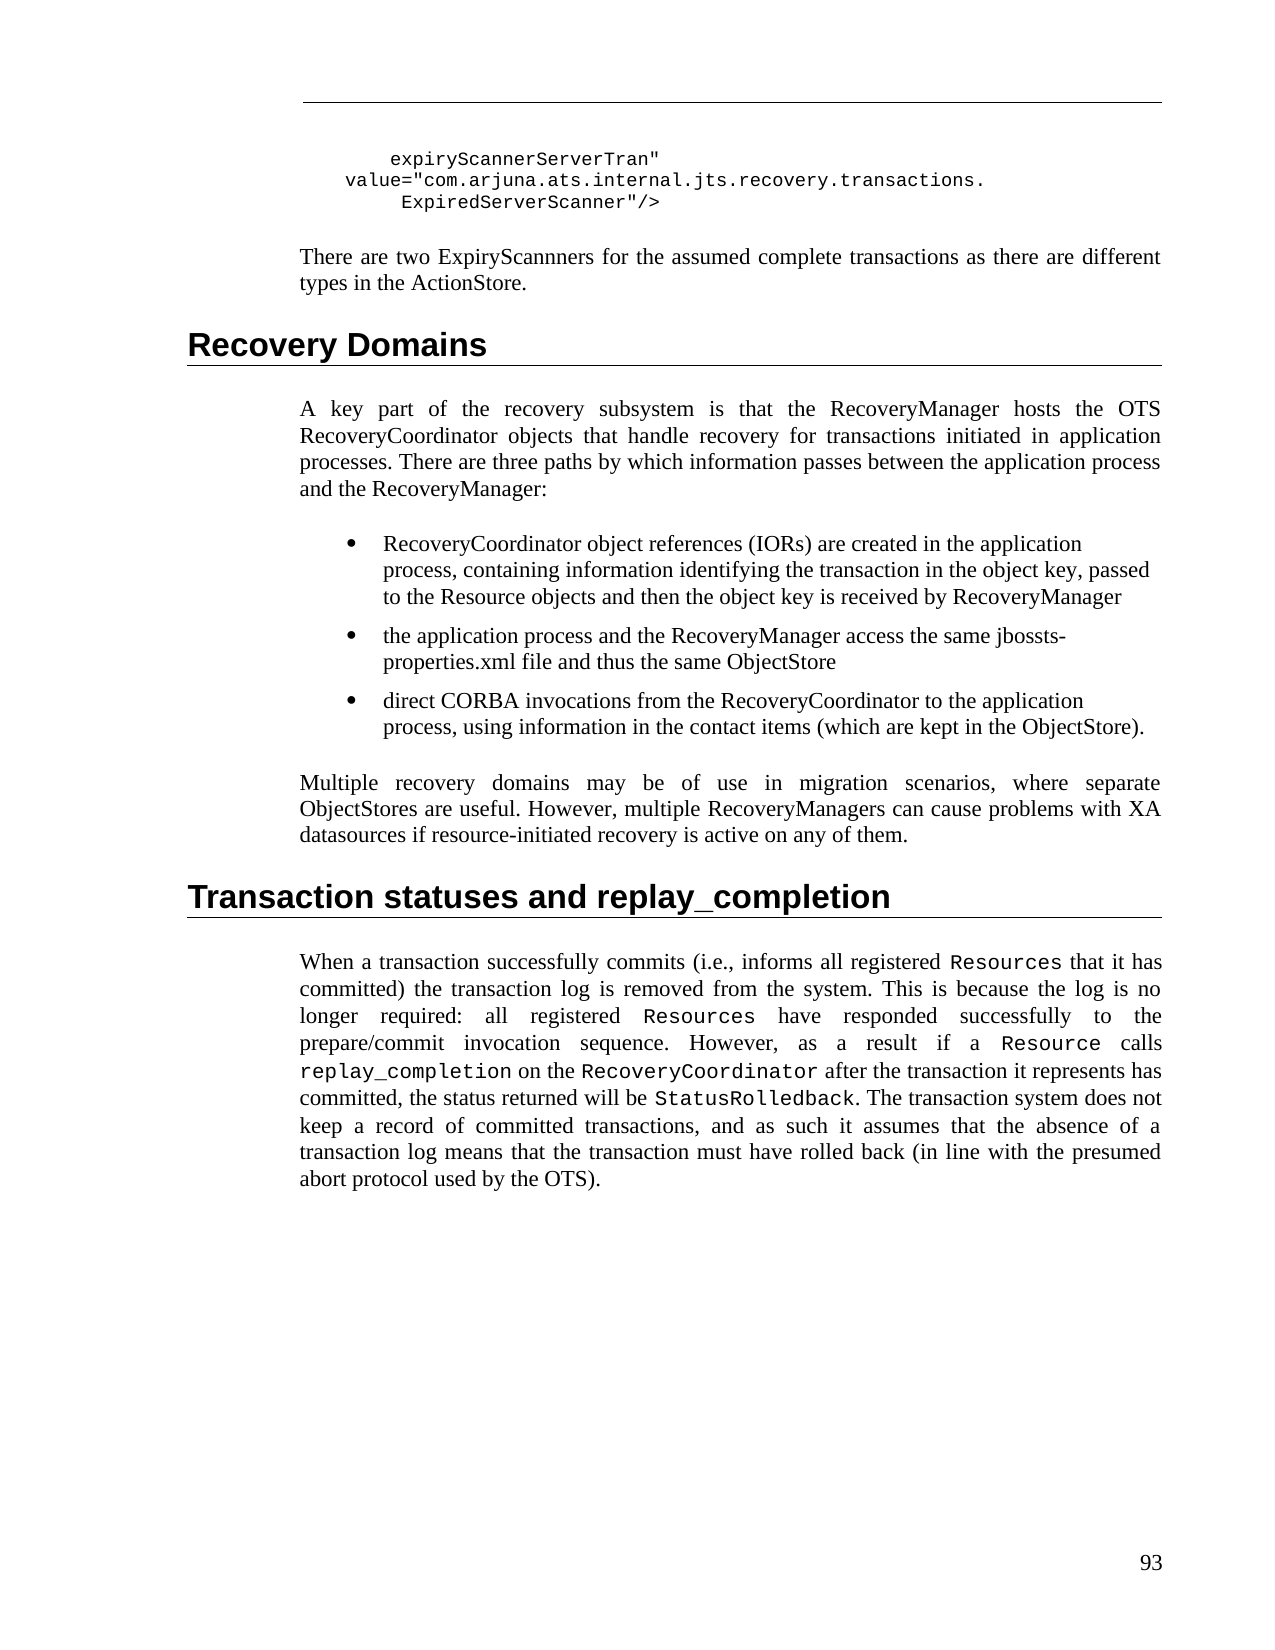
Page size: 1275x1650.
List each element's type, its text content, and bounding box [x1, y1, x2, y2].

subtitle Recovery Domains [187, 325, 1162, 365]
text ExpiredServerScanner"/> [187, 192, 1162, 214]
text value="com.arjuna.ats.internal.jts.recovery.transactions. [187, 171, 1162, 192]
list direct CORBA invocations from the RecoveryCoordinator to the application process, using information in the contact items (which are kept in the ObjectStore). [347, 687, 1162, 739]
list the application process and the RecoveryManager access the same jbossts-properties.xml file and thus the same ObjectStore [347, 622, 1162, 674]
text There are two ExpiryScannners for the assumed complete transactions as there are different types in the ActionStore. [299, 243, 1162, 296]
list RecoveryCoordinator object references (IORs) are created in the application process, containing information identifying the transaction in the object key, passed to the Resource objects and then the object key is received by RecoveryManager [347, 530, 1162, 609]
subtitle Transaction statuses and replay_completion [187, 877, 1162, 917]
text expiryScannerServerTran" [311, 150, 1162, 171]
text Multiple recovery domains may be of use in migration scenarios, where separate ObjectStores are useful. However, multiple RecoveryManagers can cause problems with XA datasources if resource-initiated recovery is active on any of them. [299, 769, 1162, 848]
text When a transaction successfully commits (i.e., informs all registered Resources that it has committed) the transaction log is removed from the system. This is because the log is no longer required: all registered Resources have responded successfully to the prepare/commit invocation sequence. However, as a result if a Resource calls replay_completion on the RecoveryCoordinator after the transaction it represents has committed, the status returned will be StatusRolledback. The transaction system does not keep a record of committed transactions, and as such it assumes that the absence of a transaction log means that the transaction must have rolled back (in line with the presumed abort protocol used by the OTS). [299, 948, 1162, 1191]
text A key part of the recovery subsystem is that the RecoveryManager hosts the OTS RecoveryCoordinator objects that handle recovery for transactions initiated in application processes. There are three paths by which information passes between the application process and the RecoveryManager: [299, 396, 1162, 501]
